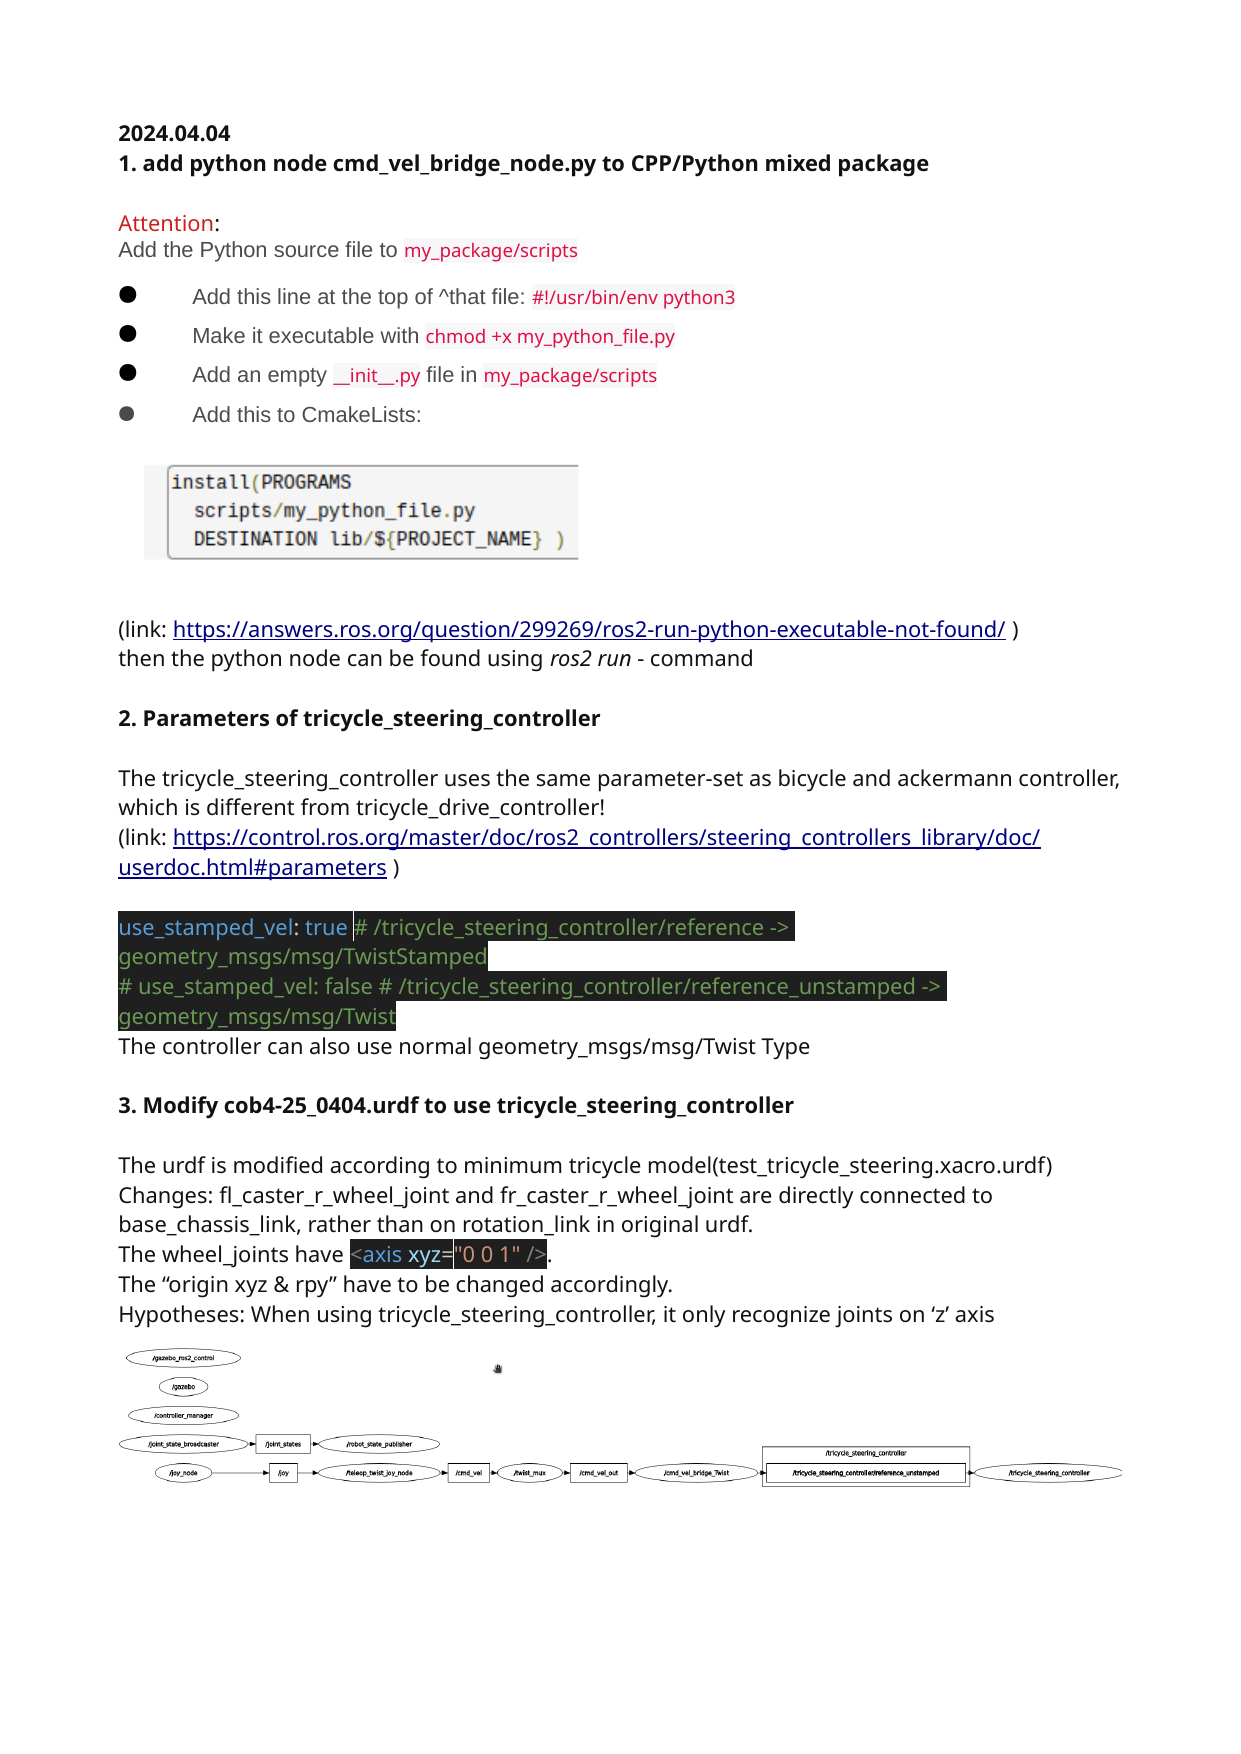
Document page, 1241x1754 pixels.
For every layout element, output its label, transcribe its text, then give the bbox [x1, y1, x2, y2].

text Hypotheses: When using tricycle_steering_controller, it only recognize joints on ‘z’ axis [118, 1299, 1122, 1328]
text then the python node can be found using ros2 run - command [118, 643, 1122, 673]
text The controller can also use normal geometry_msgs/msg/Twist Type [118, 1031, 1122, 1060]
text 2. Parameters of tricycle_steering_controller [118, 703, 1122, 733]
text use_stamped_vel: true # /tricycle_steering_controller/reference -> geometry_msgs/msg/TwistStamped [118, 911, 1122, 971]
text # use_stamped_vel: false # /tricycle_steering_controller/reference_unstamped -> geometry_msgs/msg/Twist [118, 971, 1122, 1031]
text The tricycle_steering_controller uses the same parameter-set as bicycle and ackermann controller, which is different from tricycle_drive_controller! [118, 762, 1122, 822]
list Make it executable with chmod +x my_python_file.py [118, 321, 1122, 349]
text 3. Modify cob4-25_0404.urdf to use tricycle_steering_controller [118, 1090, 1122, 1120]
list Add this line at the top of ^that file: #!/usr/bin/env python3 [118, 282, 1122, 310]
list Add this to CmakeLists: [118, 399, 1122, 427]
text 2024.04.04 [118, 118, 1122, 148]
text (link: https://answers.ros.org/question/299269/ros2-run-python-executable-not-found/ ) [118, 613, 1122, 643]
text 1. add python node cmd_vel_bridge_node.py to CPP/Python mixed package [118, 148, 1122, 178]
text Attention: [118, 207, 1122, 237]
list Add an empty __init__.py file in my_package/scripts [118, 360, 1122, 388]
text The “origin xyz & rpy” have to be changed accordingly. [118, 1269, 1122, 1299]
text The urdf is modified according to minimum tricycle model(test_tricycle_steering.xacro.urdf) Changes: fl_caster_r_wheel_joint and fr_caster_r_wheel_joint are directly connected to base_chassis_link, rather than on rotation_link in original urdf. [118, 1150, 1122, 1239]
text The wheel_joints have <axis xyz="0 0 1" />. [118, 1239, 1122, 1269]
text Add the Python source file to my_package/scripts [118, 237, 1122, 263]
text (link: https://control.ros.org/master/doc/ros2_controllers/steering_controllers_library/doc/userdoc.html#parameters ) [118, 822, 1122, 882]
